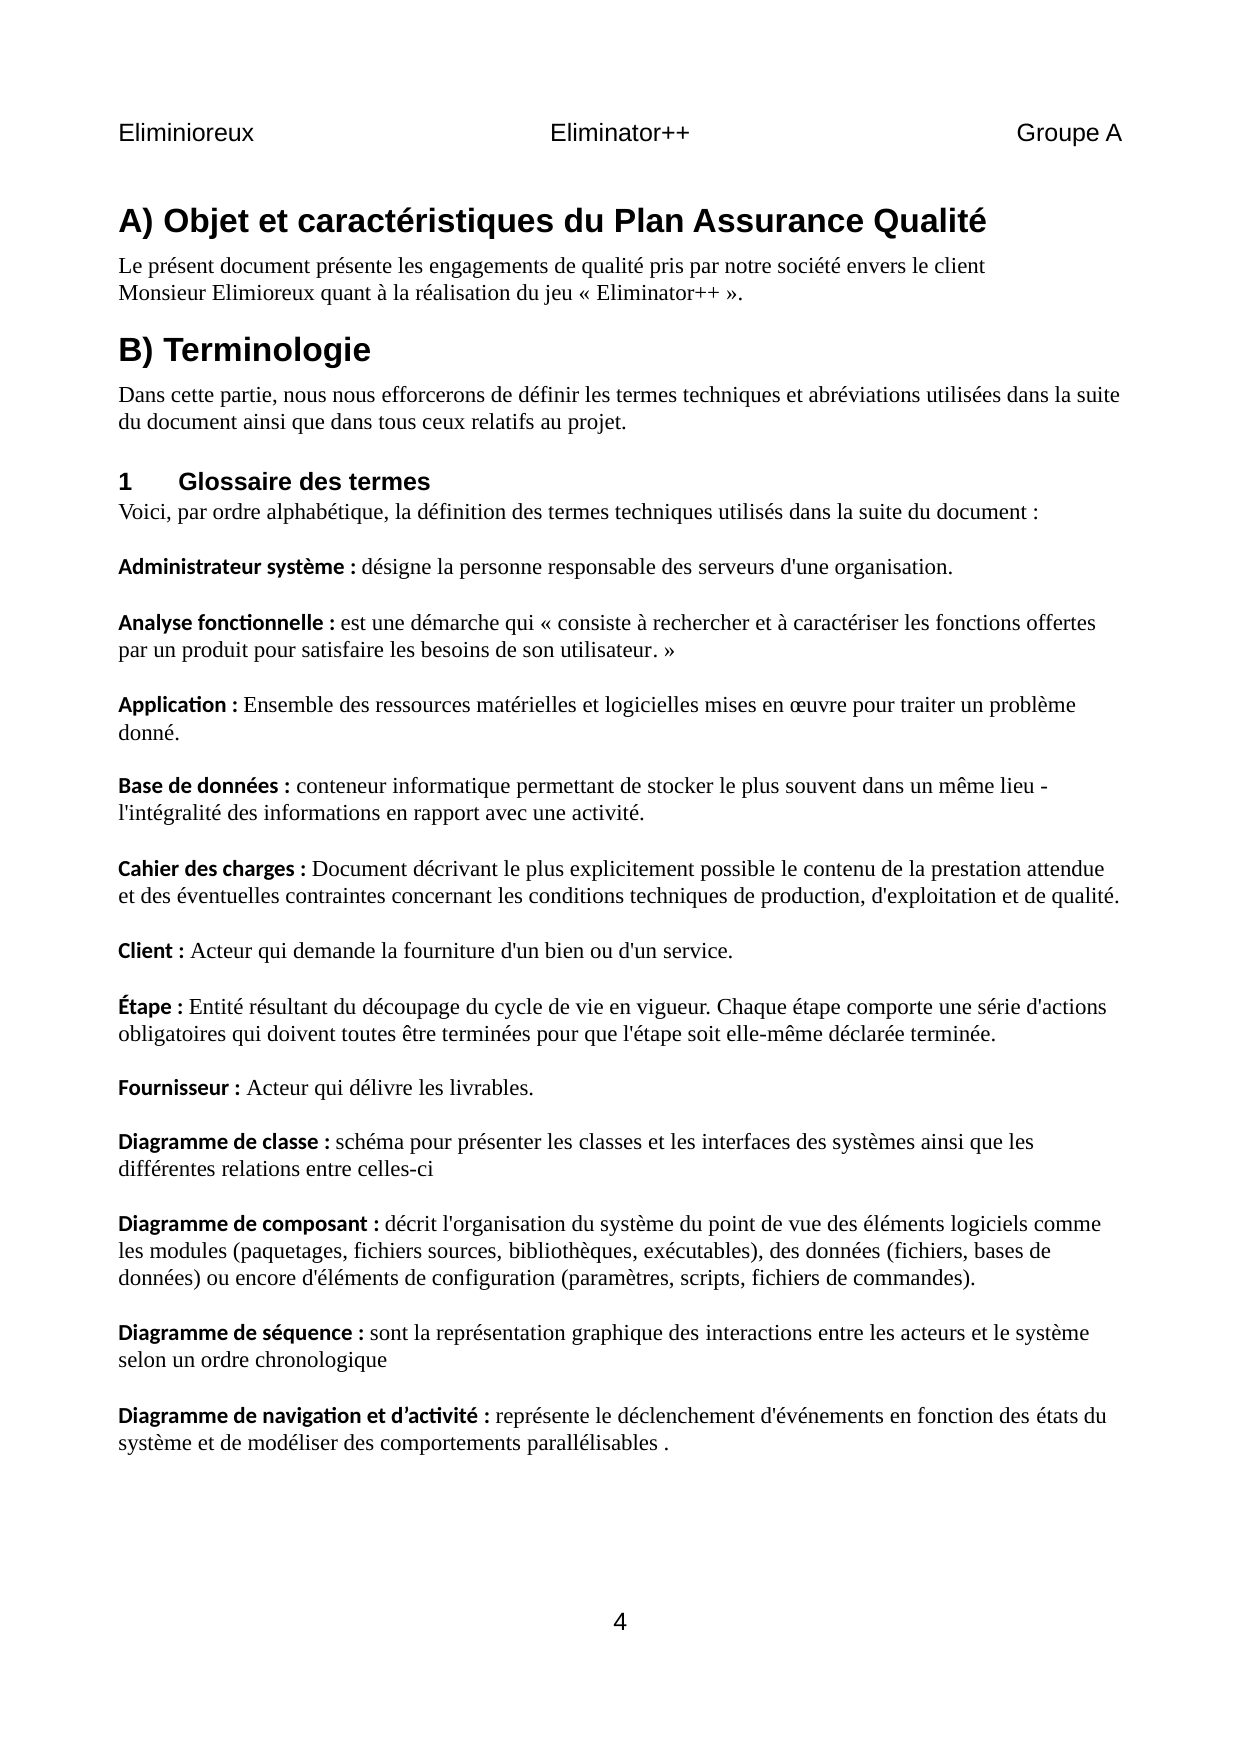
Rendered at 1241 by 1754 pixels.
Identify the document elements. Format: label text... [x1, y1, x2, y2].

text Diagramme de séquence : sont la représentation graphique des interactions entre les acteurs et le système selon un ordre chronologique [118, 1318, 1122, 1373]
text Voici, par ordre alphabétique, la définition des termes techniques utilisés dans la suite du document : [118, 498, 1122, 524]
text Base de données : conteneur informatique permettant de stocker le plus souvent dans un même lieu - l'intégralité des informations en rapport avec une activité. [118, 771, 1122, 826]
text Client : Acteur qui demande la fourniture d'un bien ou d'un service. [118, 936, 1122, 964]
text Étape : Entité résultant du découpage du cycle de vie en vigueur. Chaque étape comporte une série d'actions obligatoires qui doivent toutes être terminées pour que l'étape soit elle-même déclarée terminée. [118, 992, 1122, 1046]
text Administrateur système : désigne la personne responsable des serveurs d'une organisation. [118, 552, 1122, 580]
text Diagramme de composant : décrit l'organisation du système du point de vue des éléments logiciels comme les modules (paquetages, fichiers sources, bibliothèques, exécutables), des données (fichiers, bases de données) ou encore d'éléments de configuration (paramètres, scripts, fichiers de commandes). [118, 1209, 1122, 1290]
text Fournisseur : Acteur qui délivre les livrables. [118, 1073, 1122, 1101]
text Cahier des charges : Document décrivant le plus explicitement possible le contenu de la prestation attendue et des éventuelles contraintes concernant les conditions techniques de production, d'exploitation et de qualité. [118, 854, 1122, 908]
text Dans cette partie, nous nous efforcerons de définir les termes techniques et abréviations utilisées dans la suite du document ainsi que dans tous ceux relatifs au projet. [118, 381, 1122, 434]
text Application : Ensemble des ressources matérielles et logicielles mises en œuvre pour traiter un problème donné. [118, 691, 1122, 745]
text Monsieur Elimioreux quant à la réalisation du jeu « Eliminator++ ». [118, 279, 1122, 305]
subtitle Terminologie [118, 330, 1122, 369]
text Analyse fonctionnelle : est une démarche qui « consiste à rechercher et à caractériser les fonctions offertes par un produit pour satisfaire les besoins de son utilisateur. » [118, 608, 1122, 662]
text Diagramme de navigation et d’activité : représente le déclenchement d'événements en fonction des états du système et de modéliser des comportements parallélisables . [118, 1401, 1122, 1455]
text Le présent document présente les engagements de qualité pris par notre société envers le client [118, 252, 1122, 279]
subtitle Glossaire des termes [118, 467, 1122, 496]
text Diagramme de classe : schéma pour présenter les classes et les interfaces des systèmes ainsi que les différentes relations entre celles-ci [118, 1127, 1122, 1182]
subtitle Objet et caractéristiques du Plan Assurance Qualité [118, 201, 1122, 240]
